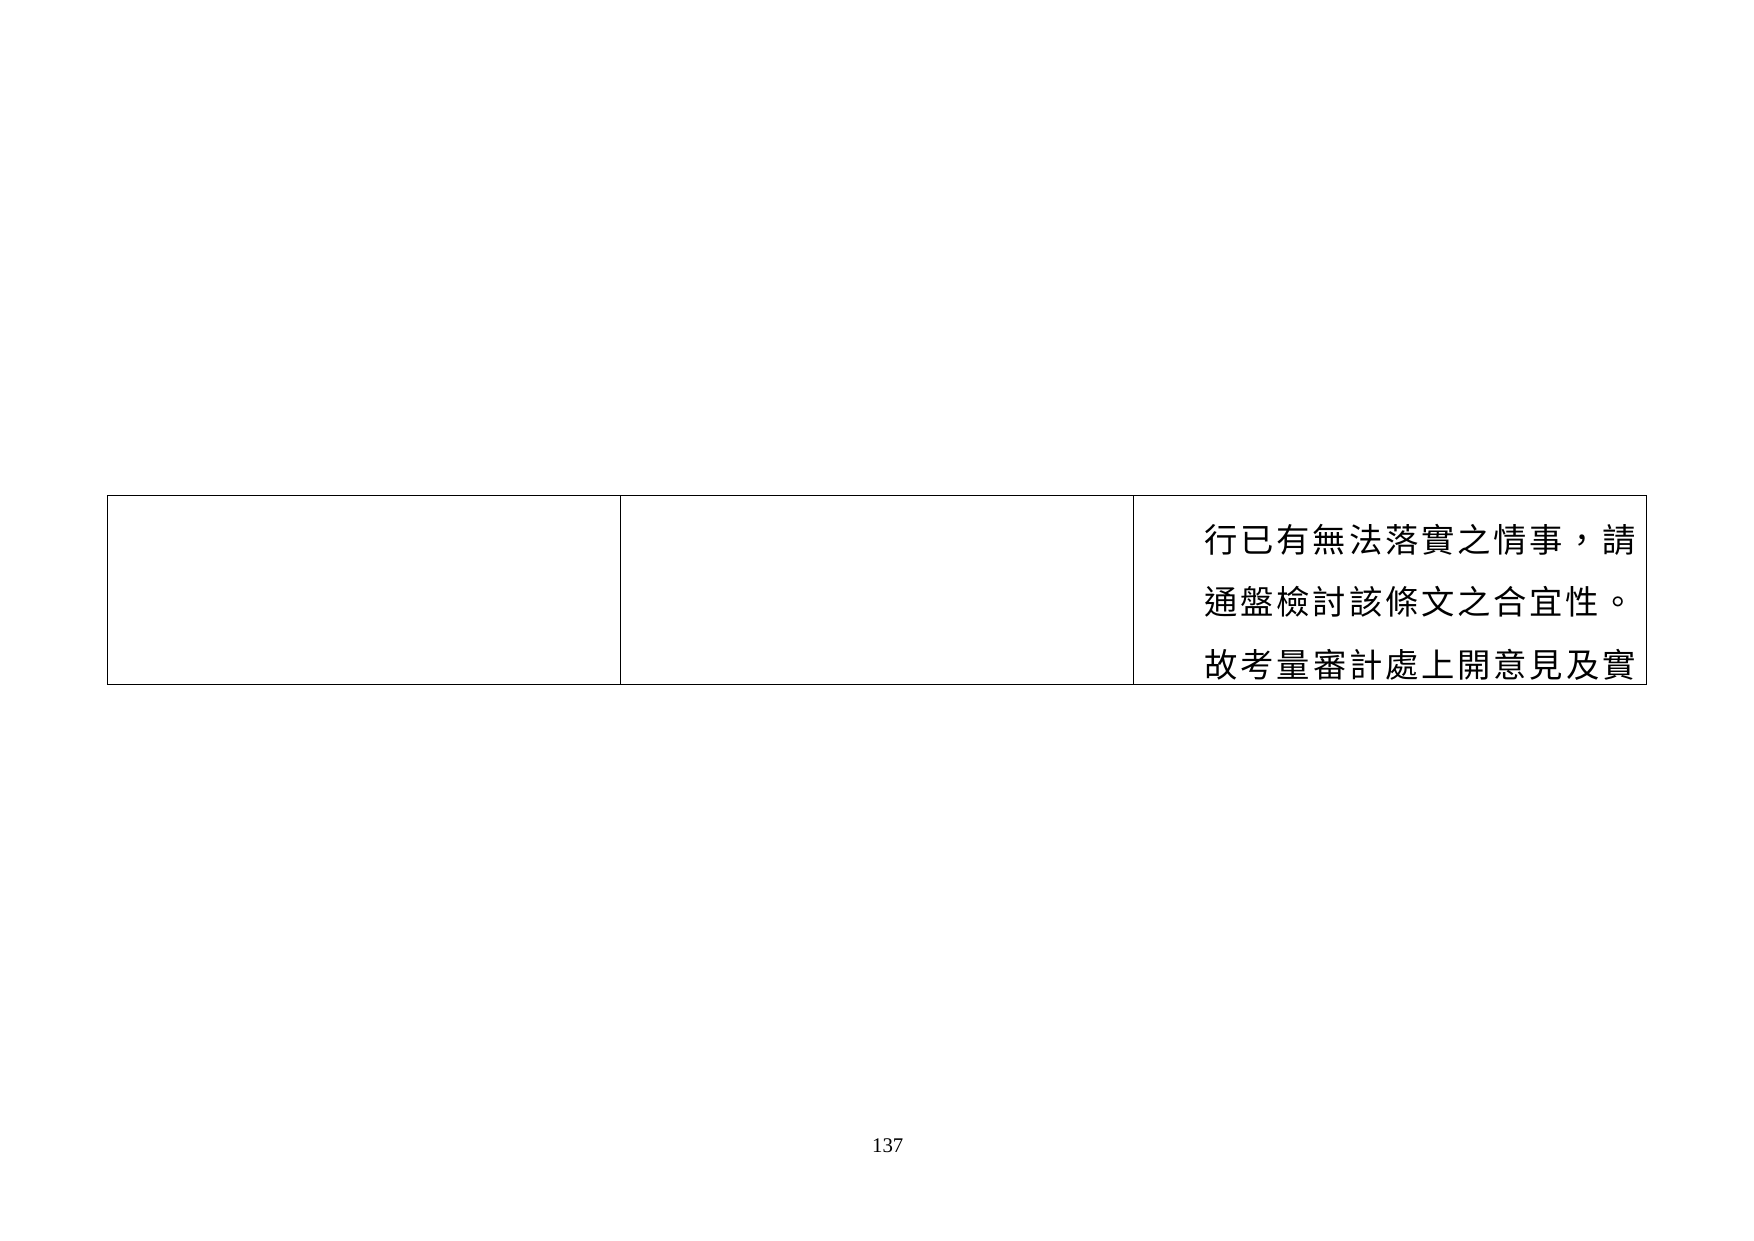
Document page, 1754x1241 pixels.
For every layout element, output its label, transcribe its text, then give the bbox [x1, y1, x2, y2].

table_cell [108, 496, 620, 684]
table_cell [621, 496, 1133, 684]
table_cell 行已有無法落實之情事，請通盤檢討該條文之合宜性。故考量審計處上開意見及實 [1134, 496, 1646, 684]
